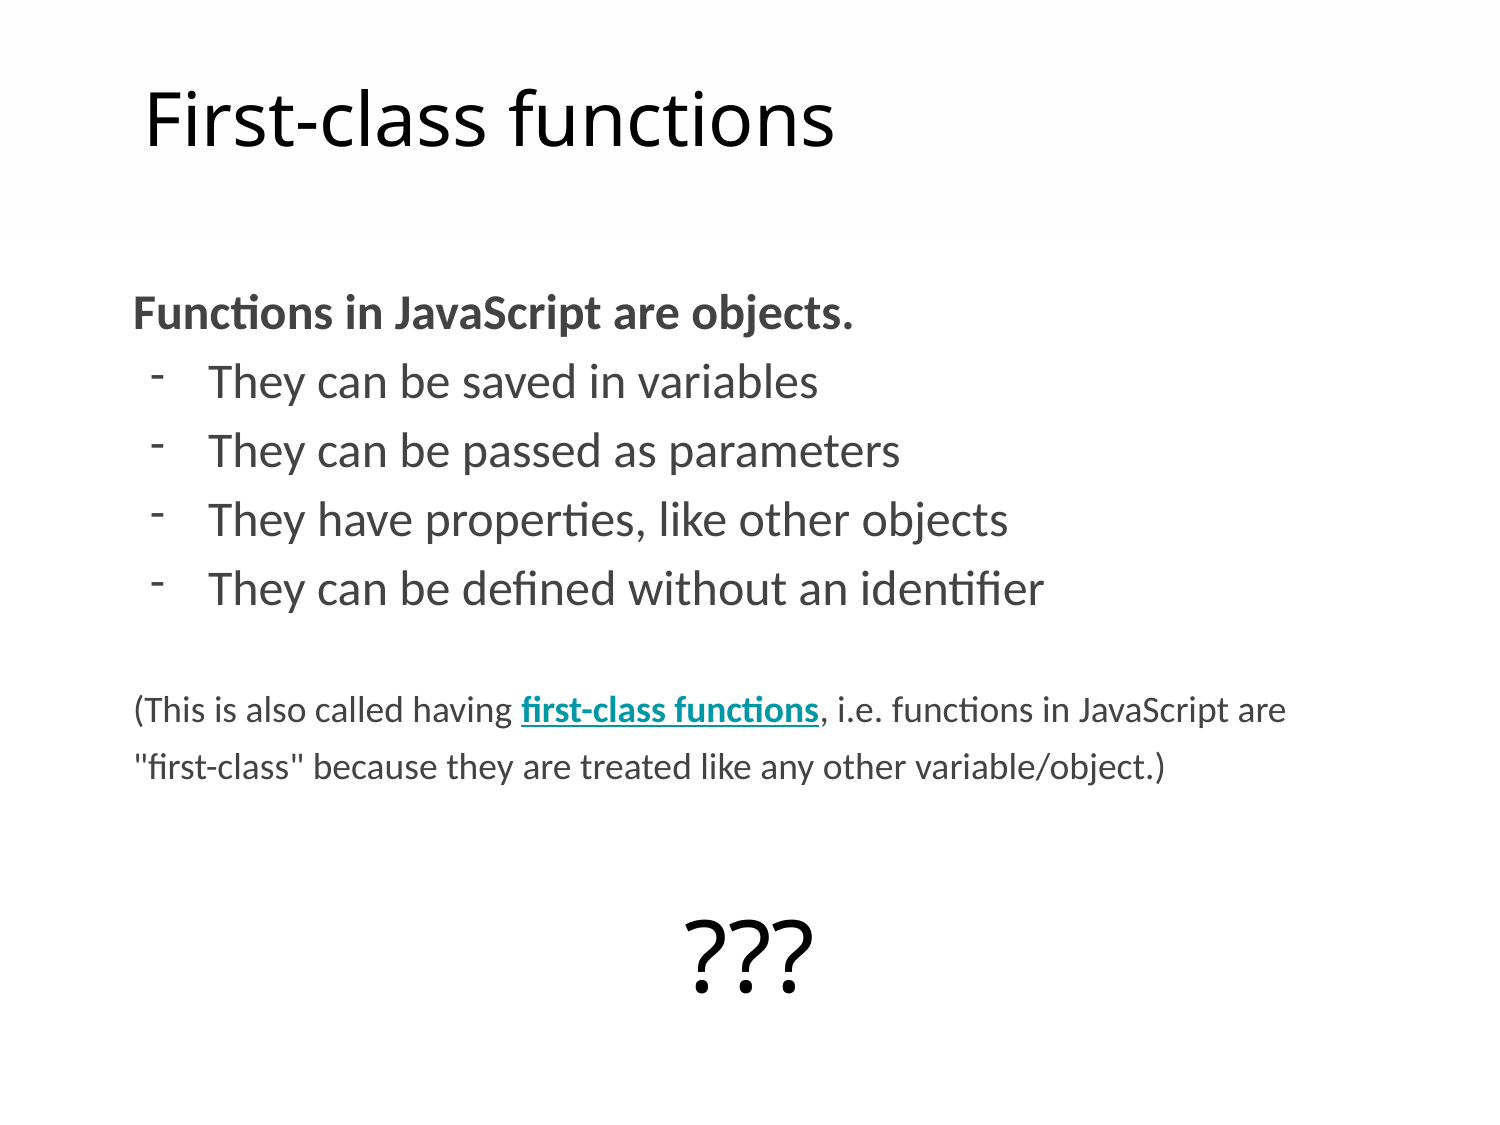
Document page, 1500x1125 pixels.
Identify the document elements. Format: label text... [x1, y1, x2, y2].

list Functions in JavaScript are objects. They can be saved in variables They can be passed as parameters They have properties, like other objects They can be defined without an identifier (This is also called having first-class functions, i.e. functions in JavaScript are "first-class" because they are treated like any other variable/object.) [118, 255, 1362, 1004]
title ??? [128, 877, 1372, 1004]
title First-class functions [128, 56, 1372, 183]
